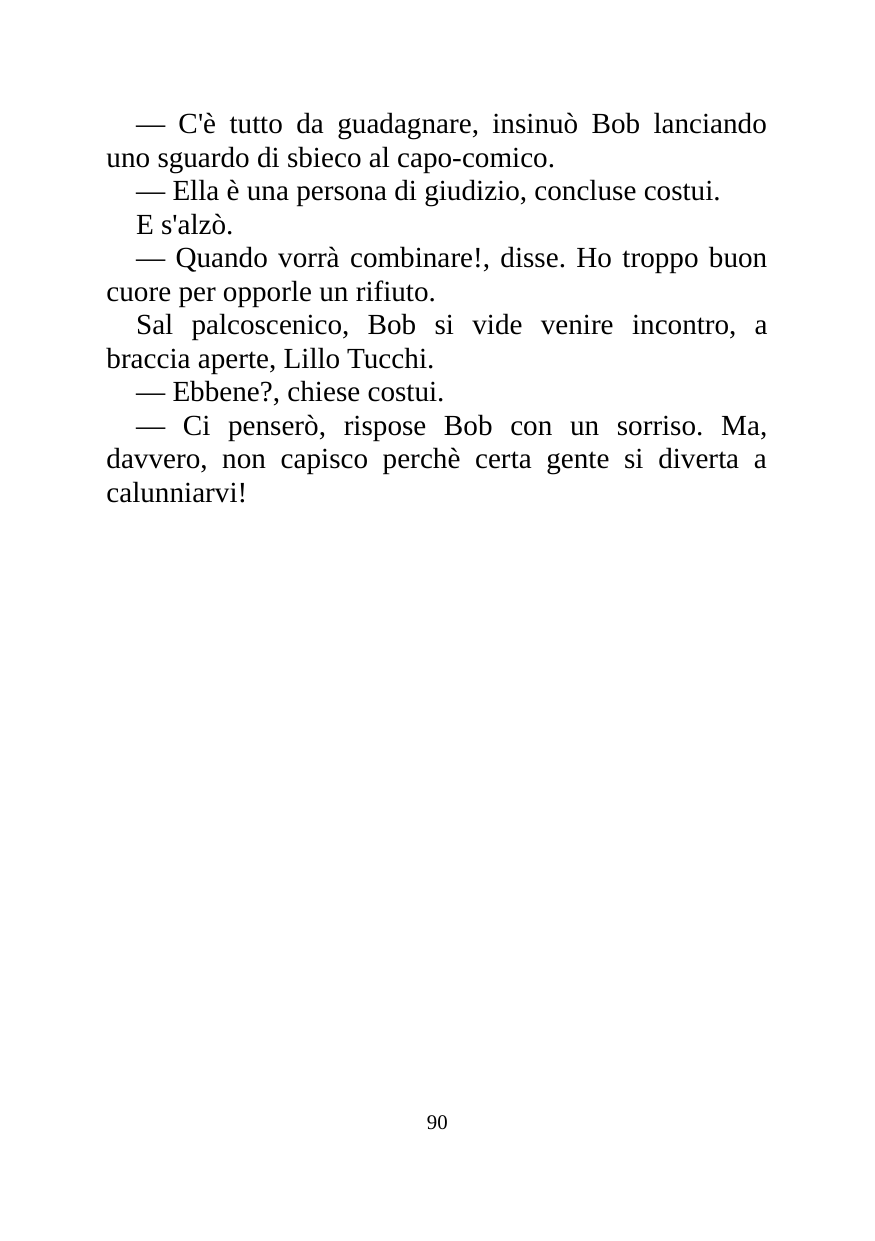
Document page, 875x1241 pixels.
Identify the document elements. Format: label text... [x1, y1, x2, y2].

text E s'alzò. [106, 207, 768, 240]
text Sal palcoscenico, Bob si vide venire incontro, a braccia aperte, Lillo Tucchi. [106, 307, 768, 374]
text — Ella è una persona di giudizio, concluse costui. [106, 173, 768, 207]
text — C'è tutto da guadagnare, insinuò Bob lanciando uno sguardo di sbieco al capo-comico. [106, 106, 768, 173]
text — Ci penserò, rispose Bob con un sorriso. Ma, davvero, non capisco perchè certa gente si diverta a calunniarvi! [106, 408, 768, 509]
text — Quando vorrà combinare!, disse. Ho troppo buon cuore per opporle un rifiuto. [106, 240, 768, 307]
text — Ebbene?, chiese costui. [106, 374, 768, 408]
